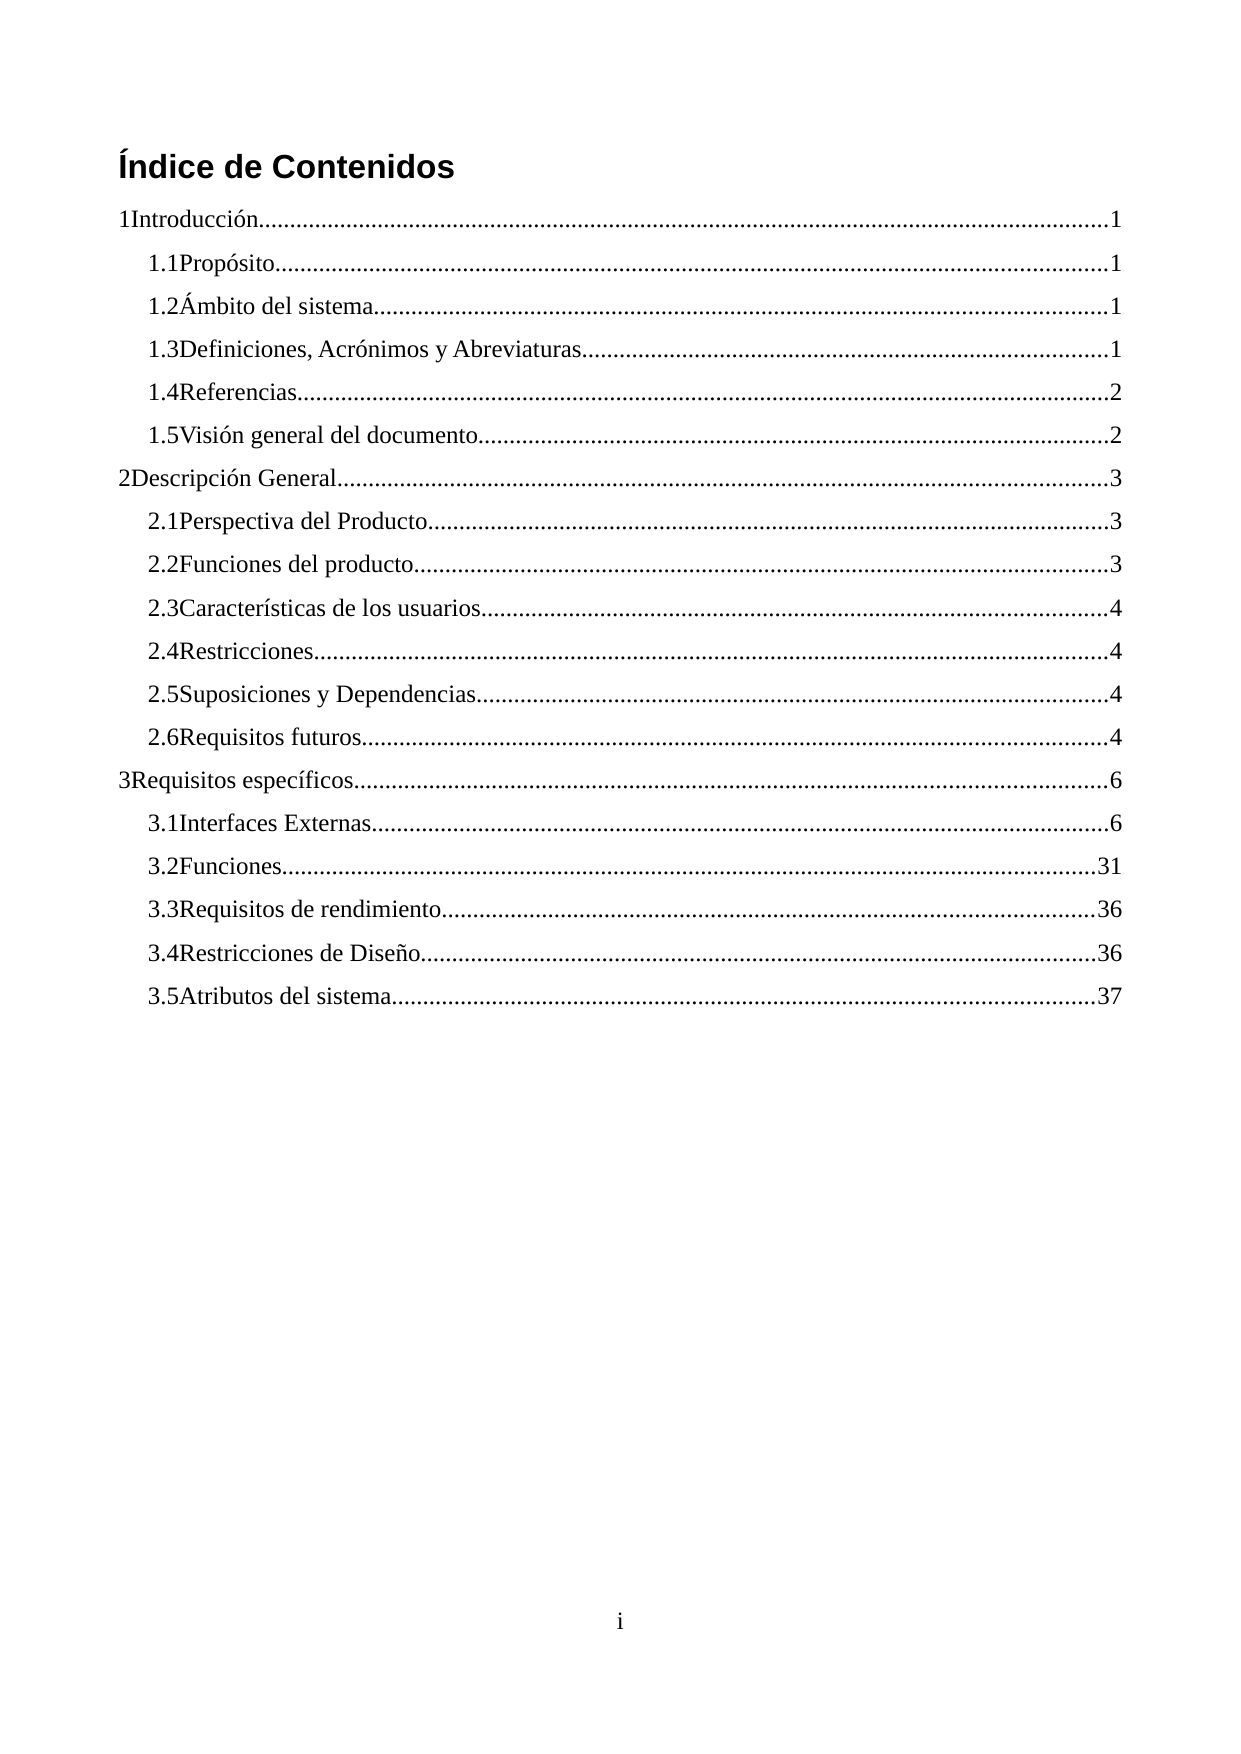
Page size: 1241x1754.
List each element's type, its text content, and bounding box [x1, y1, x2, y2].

text 1.3Definiciones, Acrónimos y Abreviaturas 1 [148, 334, 1122, 363]
text 3.3Requisitos de rendimiento 36 [148, 894, 1122, 923]
text 1.4Referencias 2 [148, 377, 1122, 406]
text 2.2Funciones del producto 3 [148, 549, 1122, 578]
text 2Descripción General 3 [118, 463, 1122, 492]
text 1.1Propósito 1 [148, 248, 1122, 276]
text 2.5Suposiciones y Dependencias 4 [148, 679, 1122, 708]
text 2.4Restricciones 4 [148, 636, 1122, 664]
text 2.1Perspectiva del Producto 3 [148, 506, 1122, 535]
text 3.2Funciones 31 [148, 851, 1122, 880]
text 2.3Características de los usuarios 4 [148, 593, 1122, 621]
text 1.2Ámbito del sistema 1 [148, 291, 1122, 319]
text 2.6Requisitos futuros 4 [148, 722, 1122, 751]
text 1.5Visión general del documento 2 [148, 420, 1122, 449]
subtitle Índice de Contenidos [118, 147, 1122, 185]
text 1Introducción 1 [118, 204, 1122, 233]
text 3Requisitos específicos 6 [118, 765, 1122, 794]
text 3.5Atributos del sistema 37 [148, 981, 1122, 1009]
text 3.1Interfaces Externas 6 [148, 808, 1122, 837]
text 3.4Restricciones de Diseño 36 [148, 938, 1122, 966]
